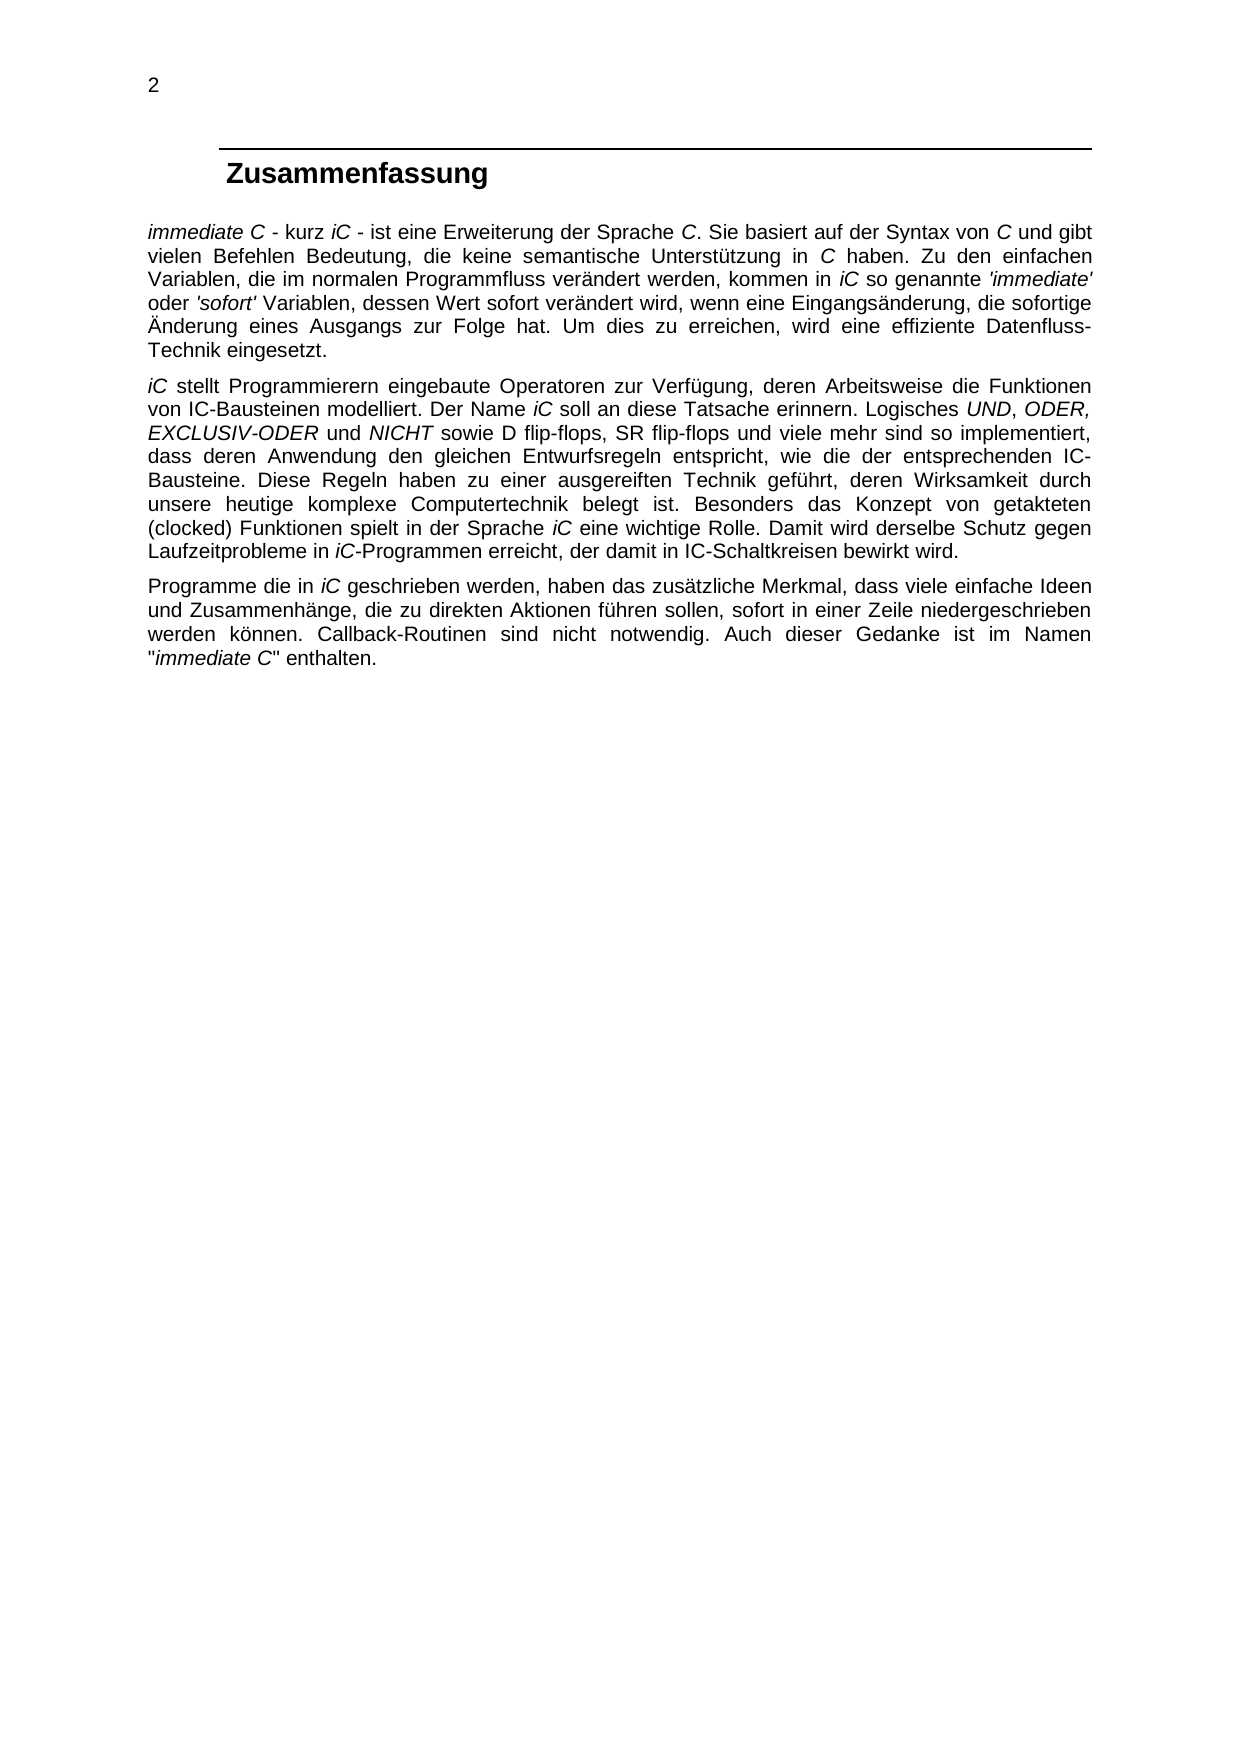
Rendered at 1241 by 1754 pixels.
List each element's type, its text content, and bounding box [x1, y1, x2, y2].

text iC stellt Programmierern eingebaute Operatoren zur Verfügung, deren Arbeitsweise die Funktionen von IC-Bausteinen modelliert. Der Name iC soll an diese Tatsache erinnern. Logisches UND, ODER, EXCLUSIV-ODER und NICHT sowie D flip-flops, SR flip-flops und viele mehr sind so implementiert, dass deren Anwendung den gleichen Entwurfsregeln entspricht, wie die der entsprechenden IC-Bausteine. Diese Regeln haben zu einer ausgereiften Technik geführt, deren Wirksamkeit durch unsere heutige komplexe Computertechnik belegt ist. Besonders das Konzept von getakteten (clocked) Funktionen spielt in der Sprache iC eine wichtige Rolle. Damit wird derselbe Schutz gegen Laufzeitprobleme in iC-Programmen erreicht, der damit in IC-Schaltkreisen bewirkt wird. [148, 374, 1092, 563]
text immediate C - kurz iC - ist eine Erweiterung der Sprache C. Sie basiert auf der Syntax von C und gibt vielen Befehlen Bedeutung, die keine semantische Unterstützung in C haben. Zu den einfachen Variablen, die im normalen Programmfluss verändert werden, kommen in iC so genannte 'immediate' oder 'sofort' Variablen, dessen Wert sofort verändert wird, wenn eine Eingangsänderung, die sofortige Änderung eines Ausgangs zur Folge hat. Um dies zu erreichen, wird eine effiziente Datenfluss-Technik eingesetzt. [148, 221, 1092, 362]
subtitle Zusammenfassung [218, 149, 1092, 197]
text Programme die in iC geschrieben werden, haben das zusätzliche Merkmal, dass viele einfache Ideen und Zusammenhänge, die zu direkten Aktionen führen sollen, sofort in einer Zeile niedergeschrieben werden können. Callback-Routinen sind nicht notwendig. Auch dieser Gedanke ist im Namen "immediate C" enthalten. [148, 575, 1092, 670]
